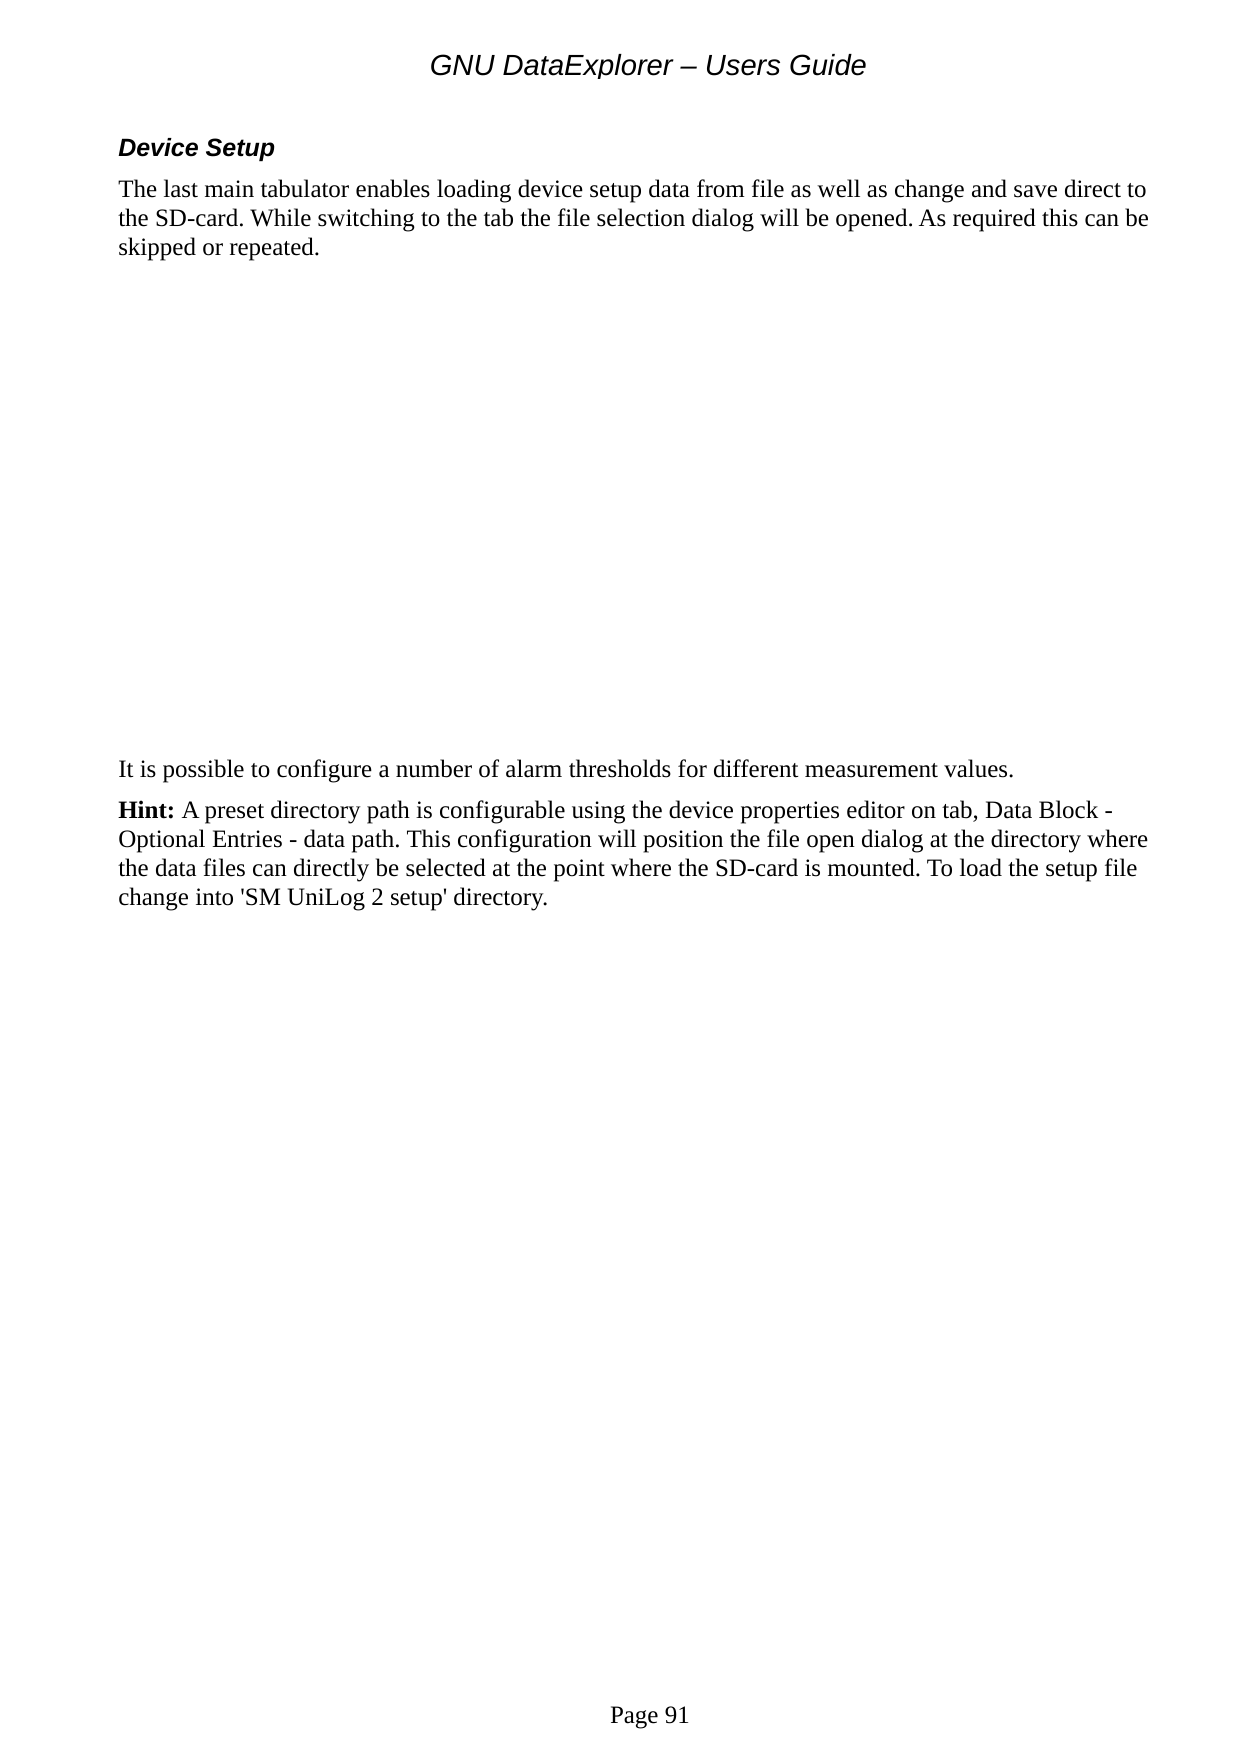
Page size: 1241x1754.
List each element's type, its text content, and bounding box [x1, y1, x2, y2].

text Hint: A preset directory path is configurable using the device properties editor on tab, Data Block - Optional Entries - data path. This configuration will position the file open dialog at the directory where the data files can directly be selected at the point where the SD-card is mounted. To load the setup file change into 'SM UniLog 2 setup' directory. [118, 795, 1181, 910]
text It is possible to configure a number of alarm thresholds for different measurement values. [118, 754, 1181, 783]
text The last main tabulator enables loading device setup data from file as well as change and save direct to the SD-card. While switching to the tab the file selection dialog will be opened. As required this can be skipped or repeated. [118, 174, 1181, 260]
subtitle Device Setup [118, 133, 1181, 162]
